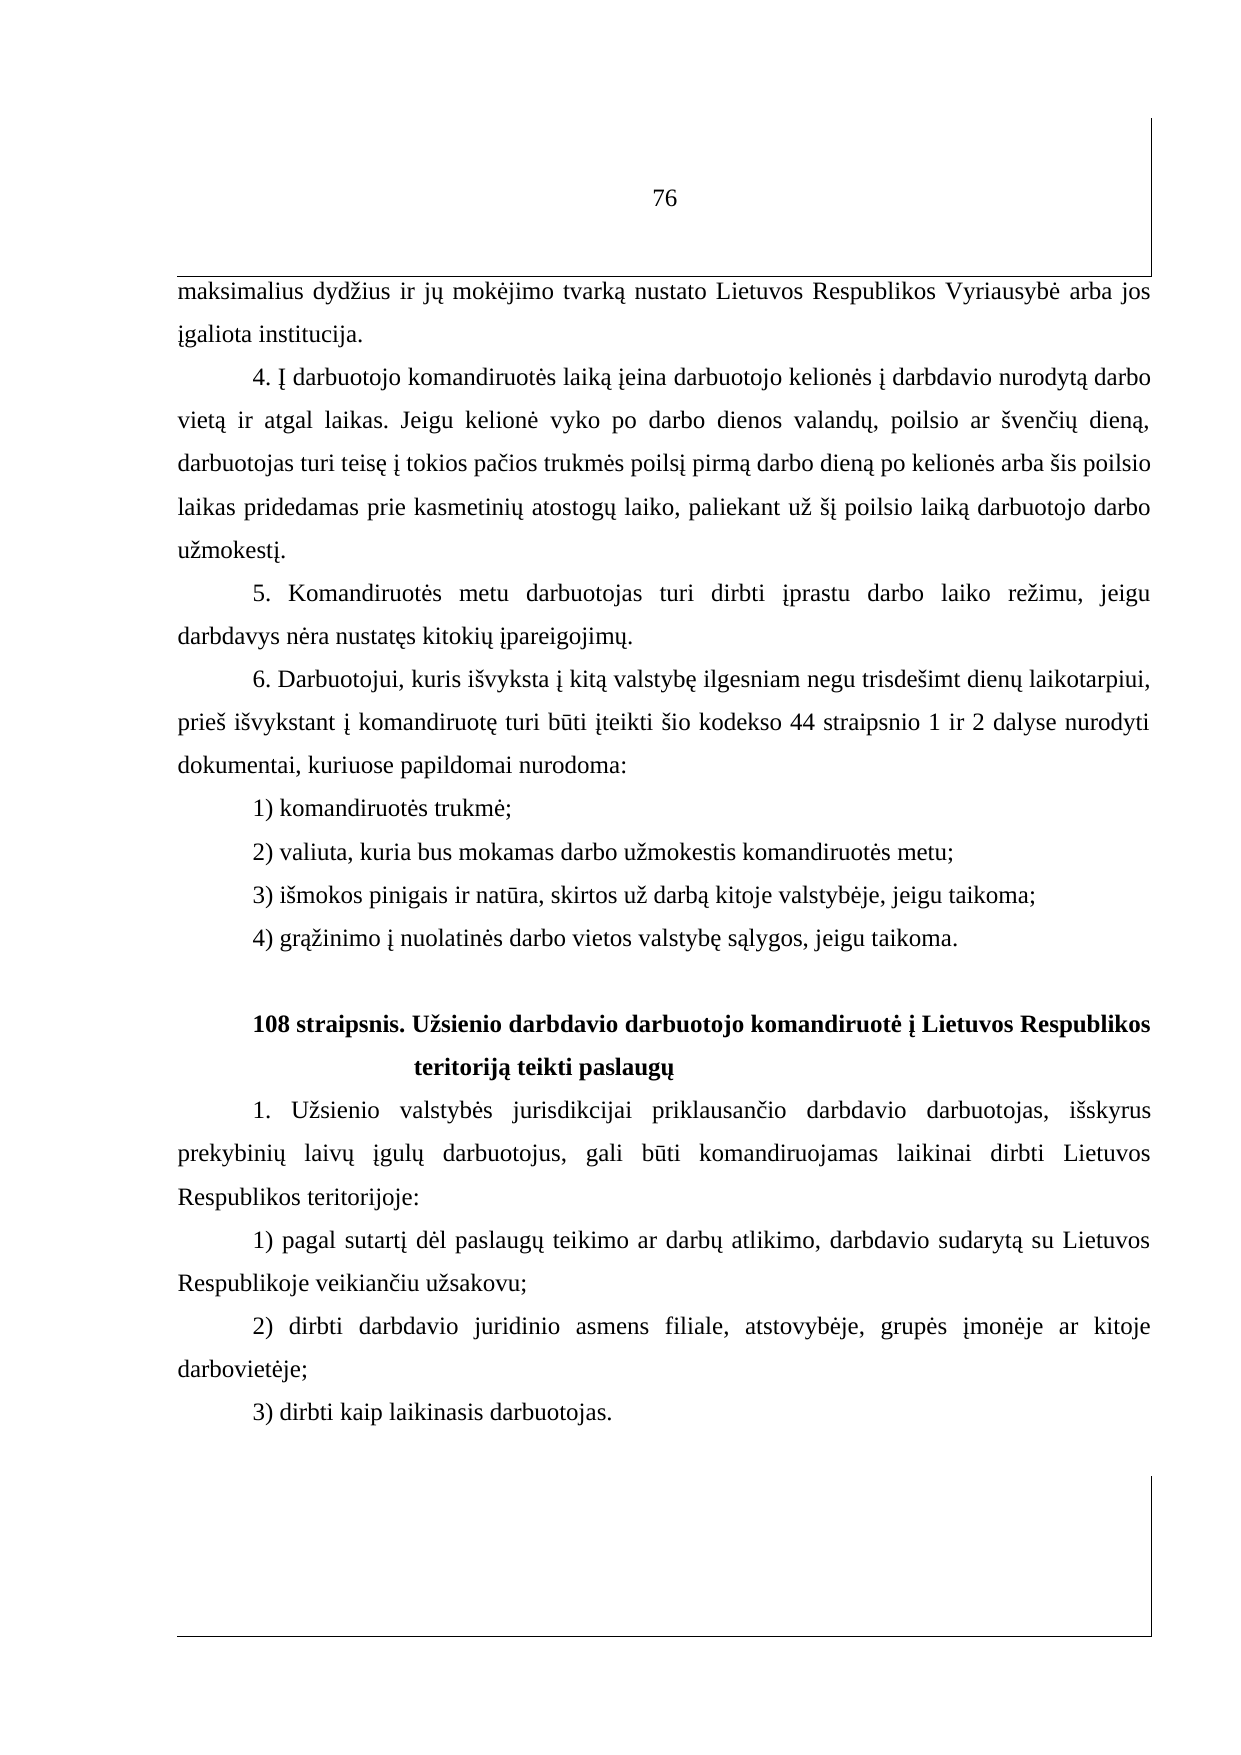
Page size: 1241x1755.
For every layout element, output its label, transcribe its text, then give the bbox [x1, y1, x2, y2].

text 1) komandiruotės trukmė; [177, 793, 1152, 822]
text 6. Darbuotojui, kuris išvyksta į kitą valstybę ilgesniam negu trisdešimt dienų laikotarpiui, prieš išvykstant į komandiruotę turi būti įteikti šio kodekso 44 straipsnio 1 ir 2 dalyse nurodyti dokumentai, kuriuose papildomai nurodoma: [177, 664, 1152, 779]
text 3) dirbti kaip laikinasis darbuotojas. [177, 1397, 1152, 1426]
text 4. Į darbuotojo komandiruotės laiką įeina darbuotojo kelionės į darbdavio nurodytą darbo vietą ir atgal laikas. Jeigu kelionė vyko po darbo dienos valandų, poilsio ar švenčių dieną, darbuotojas turi teisę į tokios pačios trukmės poilsį pirmą darbo dieną po kelionės arba šis poilsio laikas pridedamas prie kasmetinių atostogų laiko, paliekant už šį poilsio laiką darbuotojo darbo užmokestį. [177, 362, 1152, 563]
text 4) grąžinimo į nuolatinės darbo vietos valstybę sąlygos, jeigu taikoma. [177, 923, 1152, 952]
text maksimalius dydžius ir jų mokėjimo tvarką nustato Lietuvos Respublikos Vyriausybė arba jos įgaliota institucija. [177, 276, 1152, 348]
text 2) valiuta, kuria bus mokamas darbo užmokestis komandiruotės metu; [177, 837, 1152, 865]
text 3) išmokos pinigais ir natūra, skirtos už darbą kitoje valstybėje, jeigu taikoma; [177, 880, 1152, 908]
text 5. Komandiruotės metu darbuotojas turi dirbti įprastu darbo laiko režimu, jeigu darbdavys nėra nustatęs kitokių įpareigojimų. [177, 578, 1152, 650]
text 1. Užsienio valstybės jurisdikcijai priklausančio darbdavio darbuotojas, išskyrus prekybinių laivų įgulų darbuotojus, gali būti komandiruojamas laikinai dirbti Lietuvos Respublikos teritorijoje: [177, 1095, 1152, 1210]
subtitle 108 straipsnis. Užsienio darbdavio darbuotojo komandiruotė į Lietuvos Respublikos teritoriją teikti paslaugų [252, 1009, 1152, 1081]
text 2) dirbti darbdavio juridinio asmens filiale, atstovybėje, grupės įmonėje ar kitoje darbovietėje; [177, 1311, 1152, 1383]
text 1) pagal sutartį dėl paslaugų teikimo ar darbų atlikimo, darbdavio sudarytą su Lietuvos Respublikoje veikiančiu užsakovu; [177, 1225, 1152, 1297]
